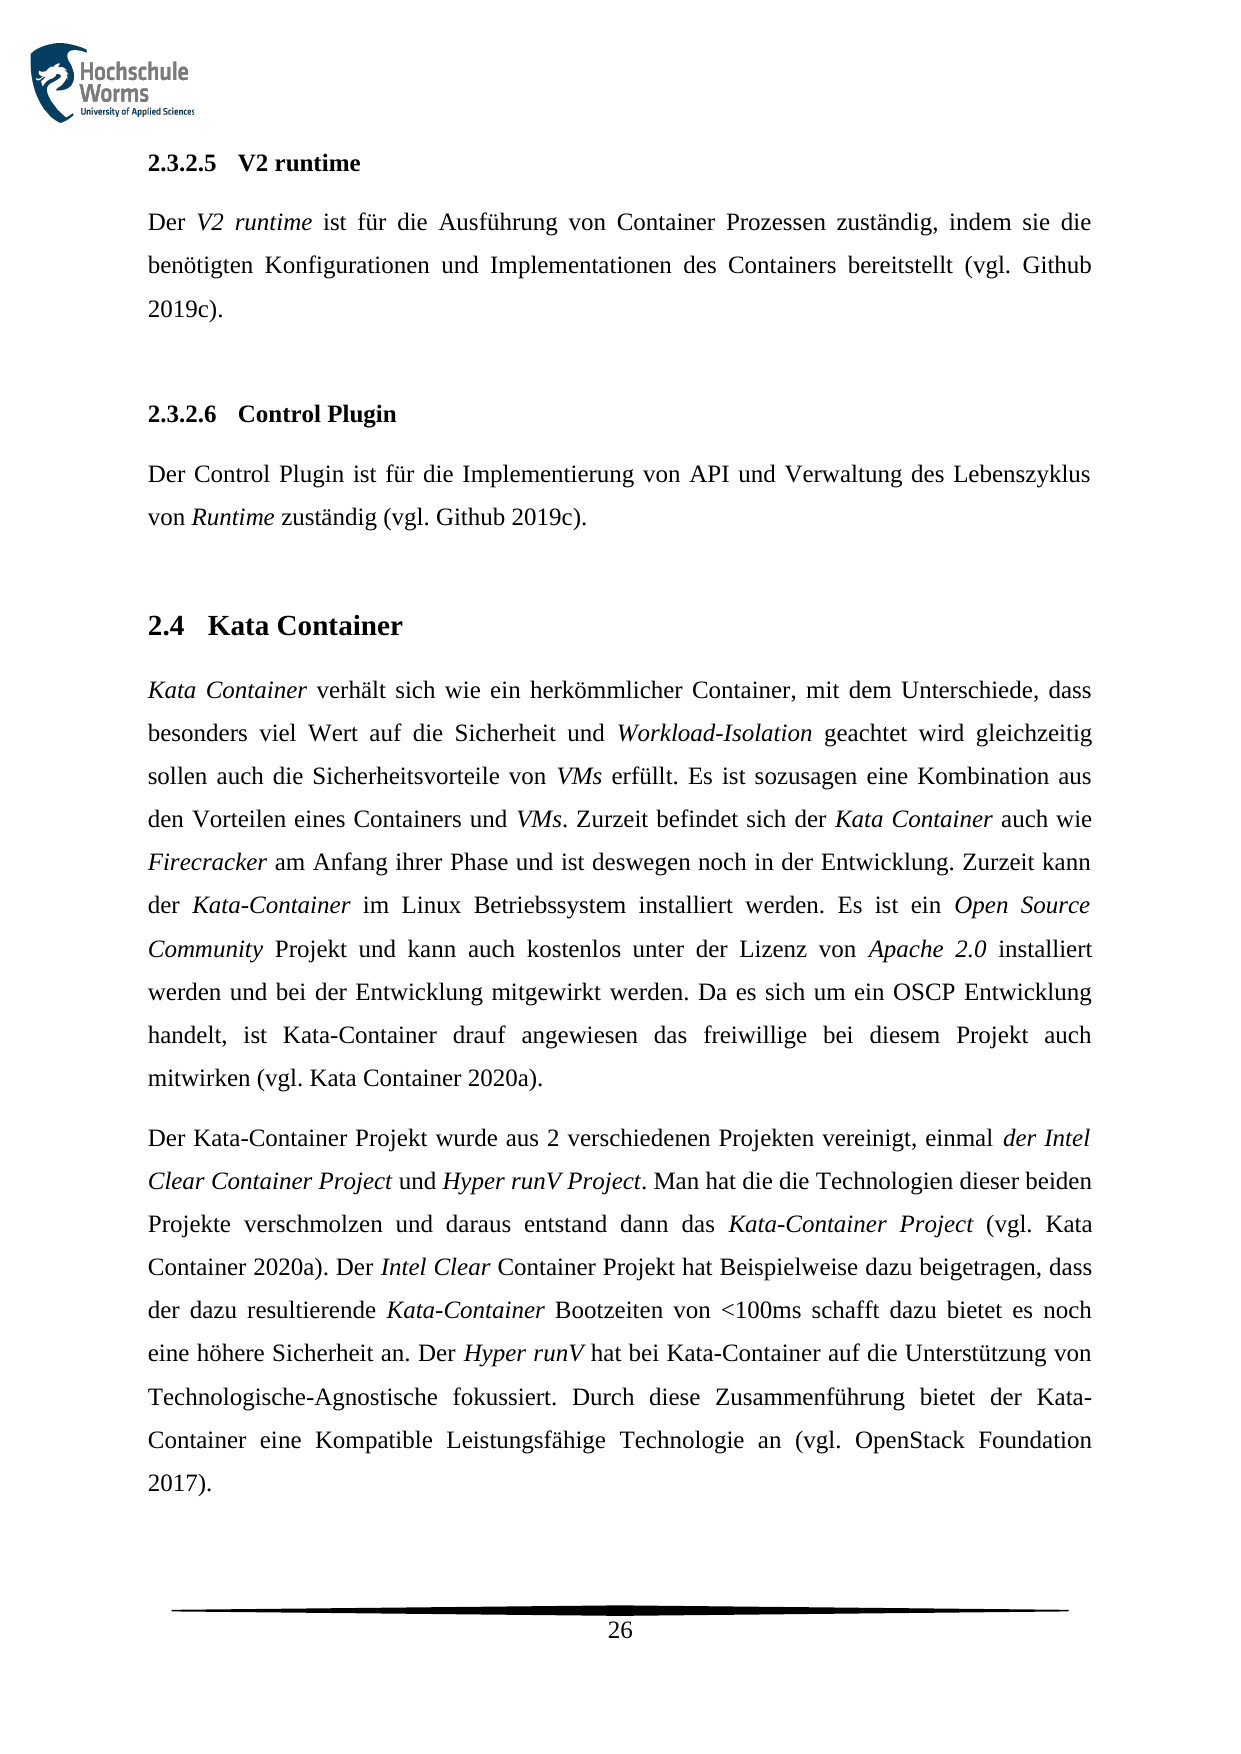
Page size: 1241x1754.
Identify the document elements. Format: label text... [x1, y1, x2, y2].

subtitle Kata Container [148, 608, 1092, 641]
subtitle Control Plugin [148, 399, 1092, 428]
text Der Kata-Container Projekt wurde aus 2 verschiedenen Projekten vereinigt, einmal der Intel Clear Container Project und Hyper runV Project. Man hat die die Technologien dieser beiden Projekte verschmolzen und daraus entstand dann das Kata-Container Project (vgl. Kata Container 2020a). Der Intel Clear Container Projekt hat Beispielweise dazu beigetragen, dass der dazu resultierende Kata-Container Bootzeiten von <100ms schafft dazu bietet es noch eine höhere Sicherheit an. Der Hyper runV hat bei Kata-Container auf die Unterstützung von Technologische-Agnostische fokussiert. Durch diese Zusammenführung bietet der Kata-Container eine Kompatible Leistungsfähige Technologie an (vgl. OpenStack Foundation 2017). [148, 1123, 1092, 1497]
text Der Control Plugin ist für die Implementierung von API und Verwaltung des Lebenszyklus von Runtime zuständig (vgl. Github 2019c). [148, 459, 1092, 531]
text Kata Container verhält sich wie ein herkömmlicher Container, mit dem Unterschiede, dass besonders viel Wert auf die Sicherheit und Workload-Isolation geachtet wird gleichzeitig sollen auch die Sicherheitsvorteile von VMs erfüllt. Es ist sozusagen eine Kombination aus den Vorteilen eines Containers und VMs. Zurzeit befindet sich der Kata Container auch wie Firecracker am Anfang ihrer Phase und ist deswegen noch in der Entwicklung. Zurzeit kann der Kata-Container im Linux Betriebssystem installiert werden. Es ist ein Open Source Community Projekt und kann auch kostenlos unter der Lizenz von Apache 2.0 installiert werden und bei der Entwicklung mitgewirkt werden. Da es sich um ein OSCP Entwicklung handelt, ist Kata-Container drauf angewiesen das freiwillige bei diesem Projekt auch mitwirken (vgl. Kata Container 2020a). [148, 675, 1092, 1092]
subtitle V2 runtime [148, 148, 1092, 176]
text Der V2 runtime ist für die Ausführung von Container Prozessen zuständig, indem sie die benötigten Konfigurationen und Implementationen des Containers bereitstellt (vgl. Github 2019c). [148, 207, 1092, 322]
